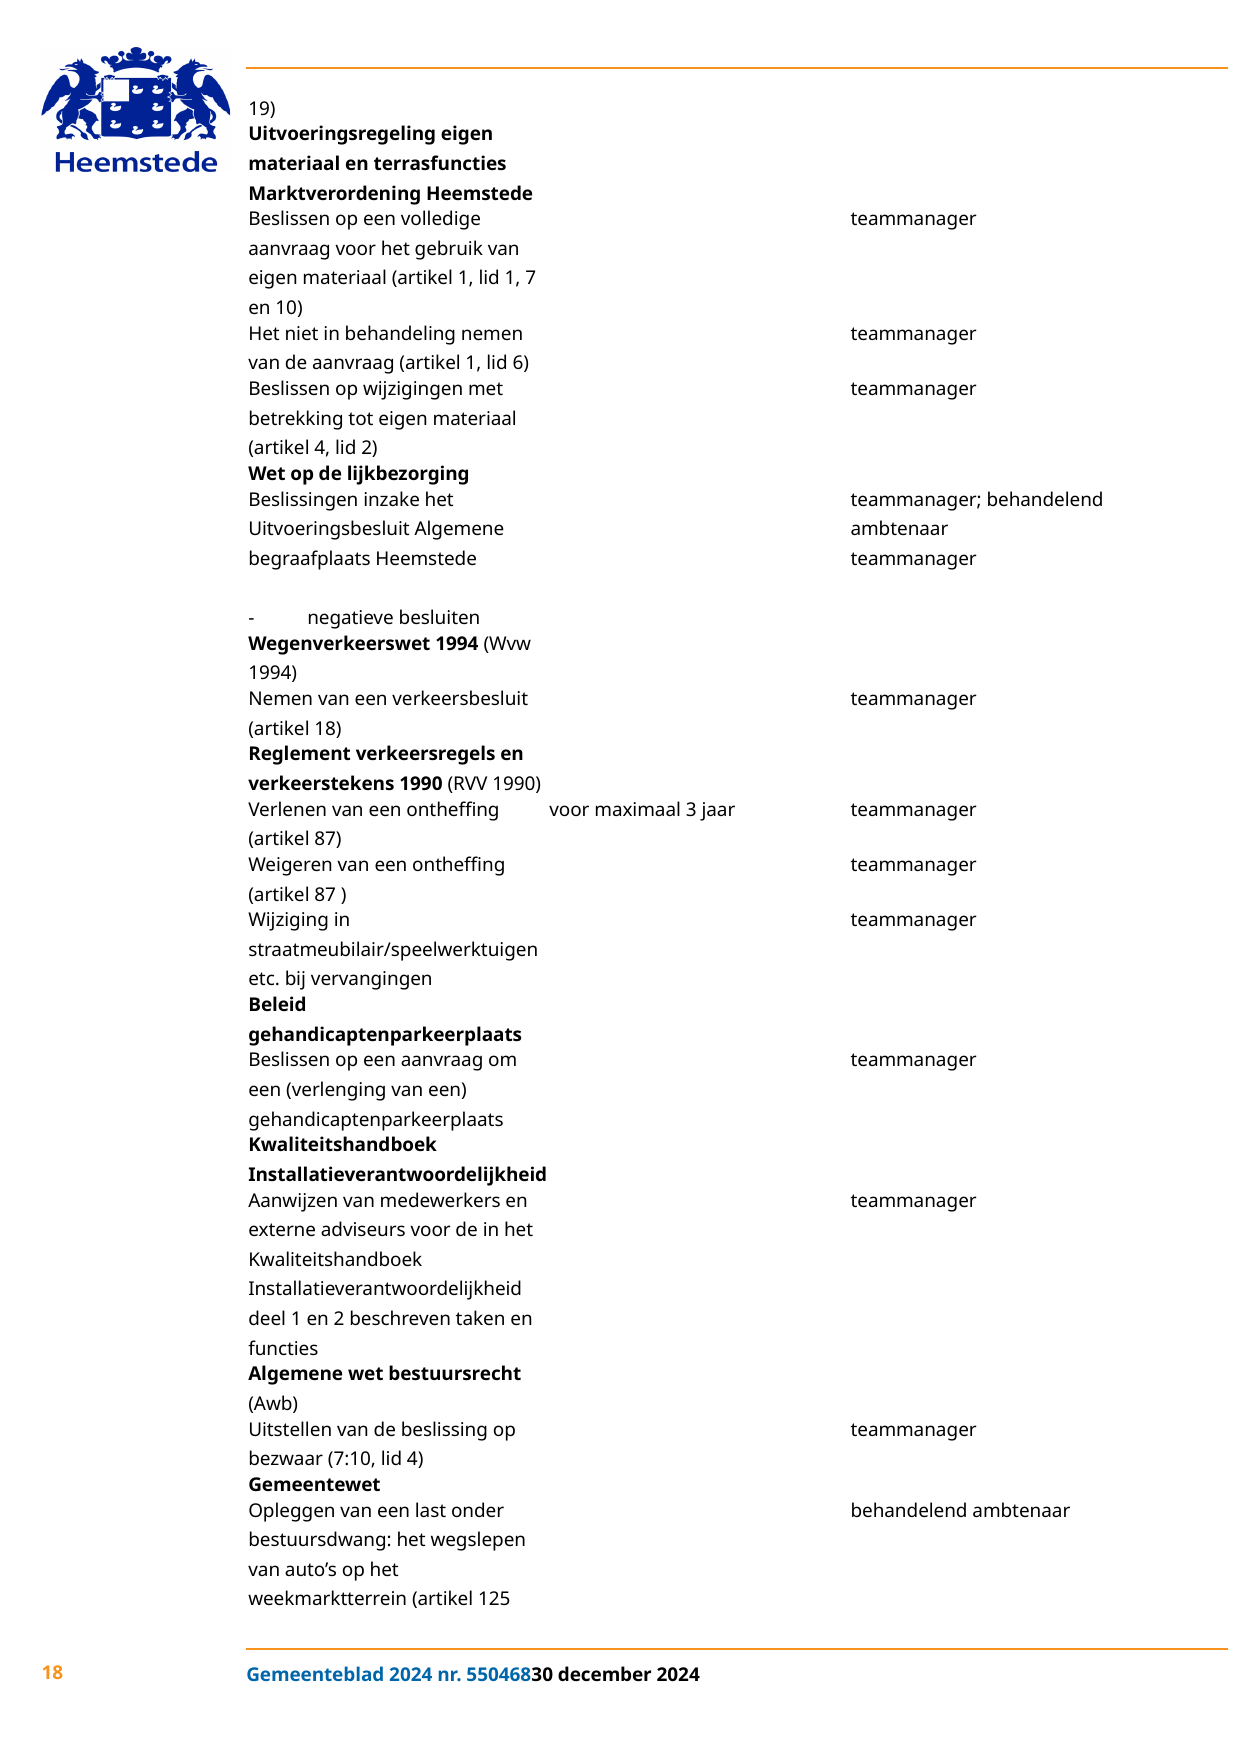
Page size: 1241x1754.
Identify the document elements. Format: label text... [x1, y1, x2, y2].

table_cell Beslissen op wijzigingen met betrekking tot eigen materiaal (artikel 4, lid 2) [248, 375, 549, 460]
table_cell teammanager [850, 1416, 1152, 1471]
table_cell [850, 95, 1152, 121]
table_cell [850, 1471, 1152, 1497]
table_cell Kwaliteitshandboek Installatieverantwoordelijkheid [248, 1132, 549, 1187]
table_cell [850, 121, 1152, 205]
table_cell [549, 320, 850, 375]
table_cell [850, 991, 1152, 1047]
picture [41, 47, 231, 172]
table_cell [549, 121, 850, 205]
table_cell Beslissen op een volledige aanvraag voor het gebruik van eigen materiaal (artikel 1, lid 1, 7 en 10) [248, 205, 549, 320]
table_cell [549, 1132, 850, 1187]
table_cell teammanager [850, 685, 1152, 741]
table_cell Algemene wet bestuursrecht (Awb) [248, 1361, 549, 1416]
table_cell Beleid gehandicaptenparkeerplaats [248, 991, 549, 1047]
table_cell Wet op de lijkbezorging [248, 460, 549, 486]
table_cell [549, 630, 850, 685]
table_cell Reglement verkeersregels en verkeerstekens 1990 (RVV 1990) [248, 741, 549, 796]
table_cell Verlenen van een ontheffing (artikel 87) [248, 796, 549, 851]
table_cell Wegenverkeerswet 1994 (Wvw 1994) [248, 630, 549, 685]
table_cell [850, 630, 1152, 685]
table_cell [850, 460, 1152, 486]
table_cell Aanwijzen van medewerkers en externe adviseurs voor de in het Kwaliteitshandboek Installatieverantwoordelijkheid deel 1 en 2 beschreven taken en functies [248, 1187, 549, 1361]
table_cell 19) [248, 95, 549, 121]
table_cell teammanager [850, 796, 1152, 851]
table_cell [549, 741, 850, 796]
table_cell Uitstellen van de beslissing op bezwaar (7:10, lid 4) [248, 1416, 549, 1471]
table_cell Opleggen van een last onder bestuursdwang: het wegslepen van auto’s op het weekmarktterrein (artikel 125 [248, 1497, 549, 1611]
table_cell teammanager [850, 205, 1152, 320]
table_cell teammanager [850, 851, 1152, 906]
table_cell [549, 991, 850, 1047]
table_cell teammanager [850, 1047, 1152, 1132]
table_cell [549, 95, 850, 121]
table_cell teammanager [850, 906, 1152, 991]
table_cell [549, 486, 850, 630]
table_cell Weigeren van een ontheffing (artikel 87 ) [248, 851, 549, 906]
table_cell [549, 851, 850, 906]
table_cell teammanager [850, 320, 1152, 375]
table_cell Wijziging in straatmeubilair/speelwerktuigen etc. bij vervangingen [248, 906, 549, 991]
table_cell behandelend ambtenaar [850, 1497, 1152, 1611]
table_cell [850, 1132, 1152, 1187]
table_cell [549, 1497, 850, 1611]
table_cell [549, 1416, 850, 1471]
table_cell [850, 1361, 1152, 1416]
table_cell [549, 205, 850, 320]
table_cell Nemen van een verkeersbesluit (artikel 18) [248, 685, 549, 741]
table_cell teammanager [850, 1187, 1152, 1361]
table_cell Beslissingen inzake het Uitvoeringsbesluit Algemene begraafplaats Heemstede negatieve besluiten [248, 486, 549, 630]
table_cell Het niet in behandeling nemen van de aanvraag (artikel 1, lid 6) [248, 320, 549, 375]
table_cell Beslissen op een aanvraag om een (verlenging van een) gehandicaptenparkeerplaats [248, 1047, 549, 1132]
table_cell teammanager; behandelend ambtenaar teammanager [850, 486, 1152, 630]
table_cell Uitvoeringsregeling eigen materiaal en terrasfuncties Marktverordening Heemstede [248, 121, 549, 205]
table_cell [549, 1361, 850, 1416]
table_cell Gemeentewet [248, 1471, 549, 1497]
table_cell voor maximaal 3 jaar [549, 796, 850, 851]
table_cell [549, 685, 850, 741]
table_cell teammanager [850, 375, 1152, 460]
table_cell [549, 1047, 850, 1132]
table_cell [549, 1471, 850, 1497]
table_cell [549, 375, 850, 460]
table_cell [549, 906, 850, 991]
table_cell [850, 741, 1152, 796]
table_cell [549, 1187, 850, 1361]
table_cell [549, 460, 850, 486]
